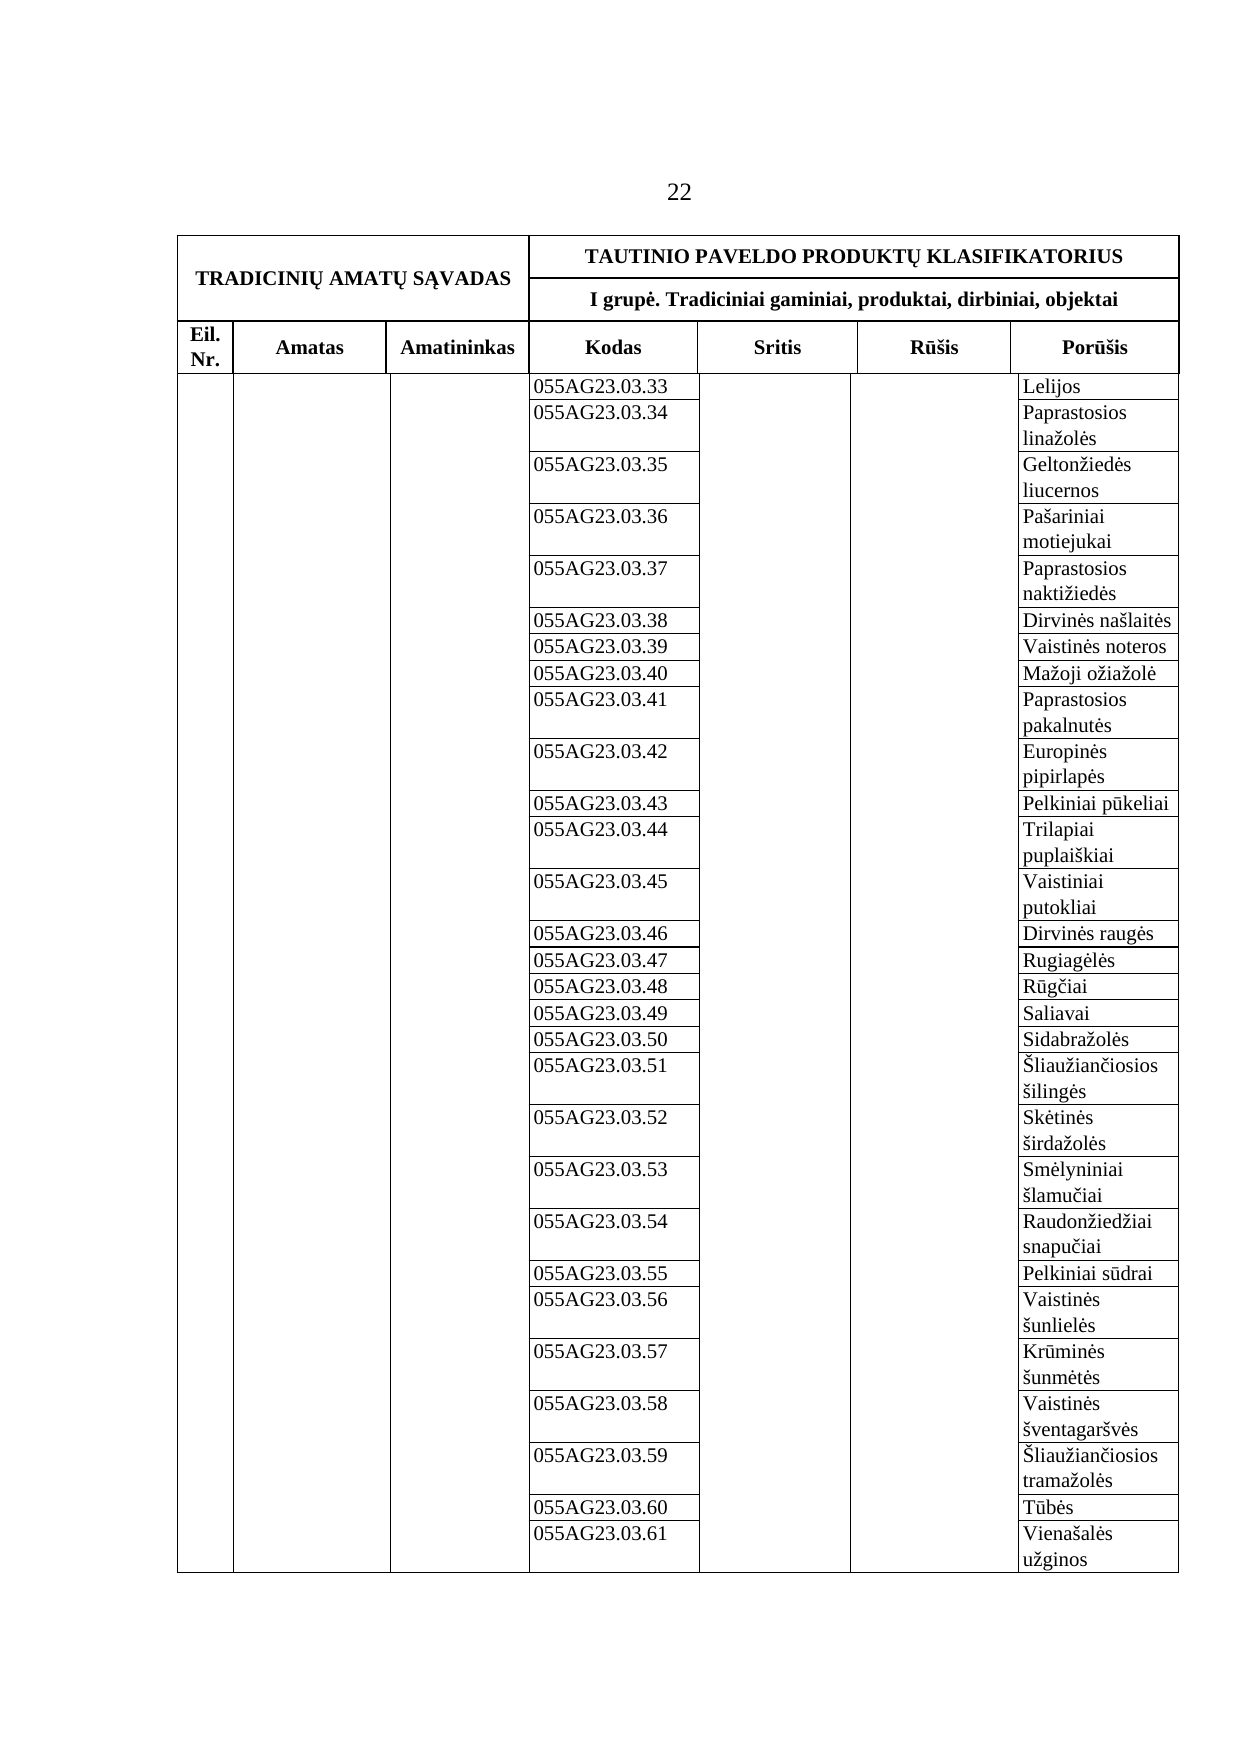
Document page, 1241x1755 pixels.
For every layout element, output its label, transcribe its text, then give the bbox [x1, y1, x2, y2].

table_cell [700, 374, 850, 1572]
table_cell 055AG23.03.48 [530, 974, 699, 999]
table_header TAUTINIO PAVELDO PRODUKTŲ KLASIFIKATORIUS [530, 236, 1178, 277]
table_cell 055AG23.03.45 [530, 869, 699, 920]
table_cell Dirvinės raugės [1019, 921, 1178, 946]
table_cell Krūminės šunmėtės [1019, 1339, 1178, 1390]
table_cell I grupė. Tradiciniai gaminiai, produktai, dirbiniai, objektai [530, 279, 1178, 320]
table_cell Smėlyniniai šlamučiai [1019, 1157, 1178, 1208]
table_cell 055AG23.03.55 [530, 1261, 699, 1286]
table_cell 055AG23.03.40 [530, 661, 699, 686]
table_cell 055AG23.03.56 [530, 1287, 699, 1338]
table_cell Mažoji ožiažolė [1019, 661, 1178, 686]
table_cell Kodas [530, 322, 697, 373]
table_cell 055AG23.03.35 [530, 452, 699, 503]
table_cell Amatininkas [387, 322, 528, 373]
table_cell 055AG23.03.57 [530, 1339, 699, 1390]
table_cell 055AG23.03.58 [530, 1391, 699, 1442]
table_cell Vaistiniai putokliai [1019, 869, 1178, 920]
table_cell Pelkiniai sūdrai [1019, 1261, 1178, 1286]
table_cell 055AG23.03.47 [530, 948, 699, 973]
table_cell Rugiagėlės [1019, 948, 1178, 973]
table_cell 055AG23.03.59 [530, 1443, 699, 1494]
table_cell 055AG23.03.34 [530, 400, 699, 451]
table_cell 055AG23.03.37 [530, 556, 699, 607]
table_cell 055AG23.03.50 [530, 1027, 699, 1052]
table_cell Trilapiai puplaiškiai [1019, 817, 1178, 868]
table_cell Pašariniai motiejukai [1019, 504, 1178, 555]
table_cell Rūšis [858, 322, 1010, 373]
table_cell Geltonžiedės liucernos [1019, 452, 1178, 503]
table_cell Lelijos [1019, 374, 1178, 399]
table_cell 055AG23.03.60 [530, 1495, 699, 1520]
table_cell Amatas [234, 322, 385, 373]
table_cell Vaistinės šventagaršvės [1019, 1391, 1178, 1442]
table_cell 055AG23.03.52 [530, 1105, 699, 1156]
table_cell 055AG23.03.51 [530, 1053, 699, 1104]
table_cell 055AG23.03.54 [530, 1209, 699, 1260]
table_cell Europinės pipirlapės [1019, 739, 1178, 790]
table_cell Paprastosios linažolės [1019, 400, 1178, 451]
table_cell Sritis [698, 322, 857, 373]
table_cell Tūbės [1019, 1495, 1178, 1520]
table_cell Skėtinės širdažolės [1019, 1105, 1178, 1156]
table_cell Pelkiniai pūkeliai [1019, 791, 1178, 816]
table_cell Eil. Nr. [178, 322, 232, 373]
table_cell 055AG23.03.36 [530, 504, 699, 555]
table_cell 055AG23.03.38 [530, 608, 699, 633]
table_cell Vaistinės šunlielės [1019, 1287, 1178, 1338]
table_cell 055AG23.03.43 [530, 791, 699, 816]
table_cell [851, 374, 1018, 1572]
table_cell 055AG23.03.49 [530, 1000, 699, 1026]
table_cell 055AG23.03.46 [530, 921, 699, 946]
table_cell Dirvinės našlaitės [1019, 608, 1178, 633]
table_cell Paprastosios pakalnutės [1019, 687, 1178, 738]
table_cell Vienašalės užginos [1019, 1521, 1178, 1572]
table_cell 055AG23.03.42 [530, 739, 699, 790]
table_cell Porūšis [1011, 322, 1178, 373]
table_cell 055AG23.03.41 [530, 687, 699, 738]
table_cell Vaistinės noteros [1019, 634, 1178, 659]
table_cell [391, 374, 529, 1572]
table_cell 055AG23.03.53 [530, 1157, 699, 1208]
table_cell 055AG23.03.33 [530, 374, 699, 399]
table_cell [234, 374, 390, 1572]
table_cell Raudonžiedžiai snapučiai [1019, 1209, 1178, 1260]
table_cell 055AG23.03.61 [530, 1521, 699, 1572]
table_cell 055AG23.03.44 [530, 817, 699, 868]
table_cell Saliavai [1019, 1000, 1178, 1026]
table_cell 055AG23.03.39 [530, 634, 699, 659]
table_cell Paprastosios naktižiedės [1019, 556, 1178, 607]
table_cell [178, 374, 233, 1572]
table_cell Šliaužiančiosios tramažolės [1019, 1443, 1178, 1494]
table_header TRADICINIŲ AMATŲ SĄVADAS [178, 236, 528, 320]
table_cell Rūgčiai [1019, 974, 1178, 999]
table_cell Sidabražolės [1019, 1027, 1178, 1052]
table_cell Šliaužiančiosios šilingės [1019, 1053, 1178, 1104]
